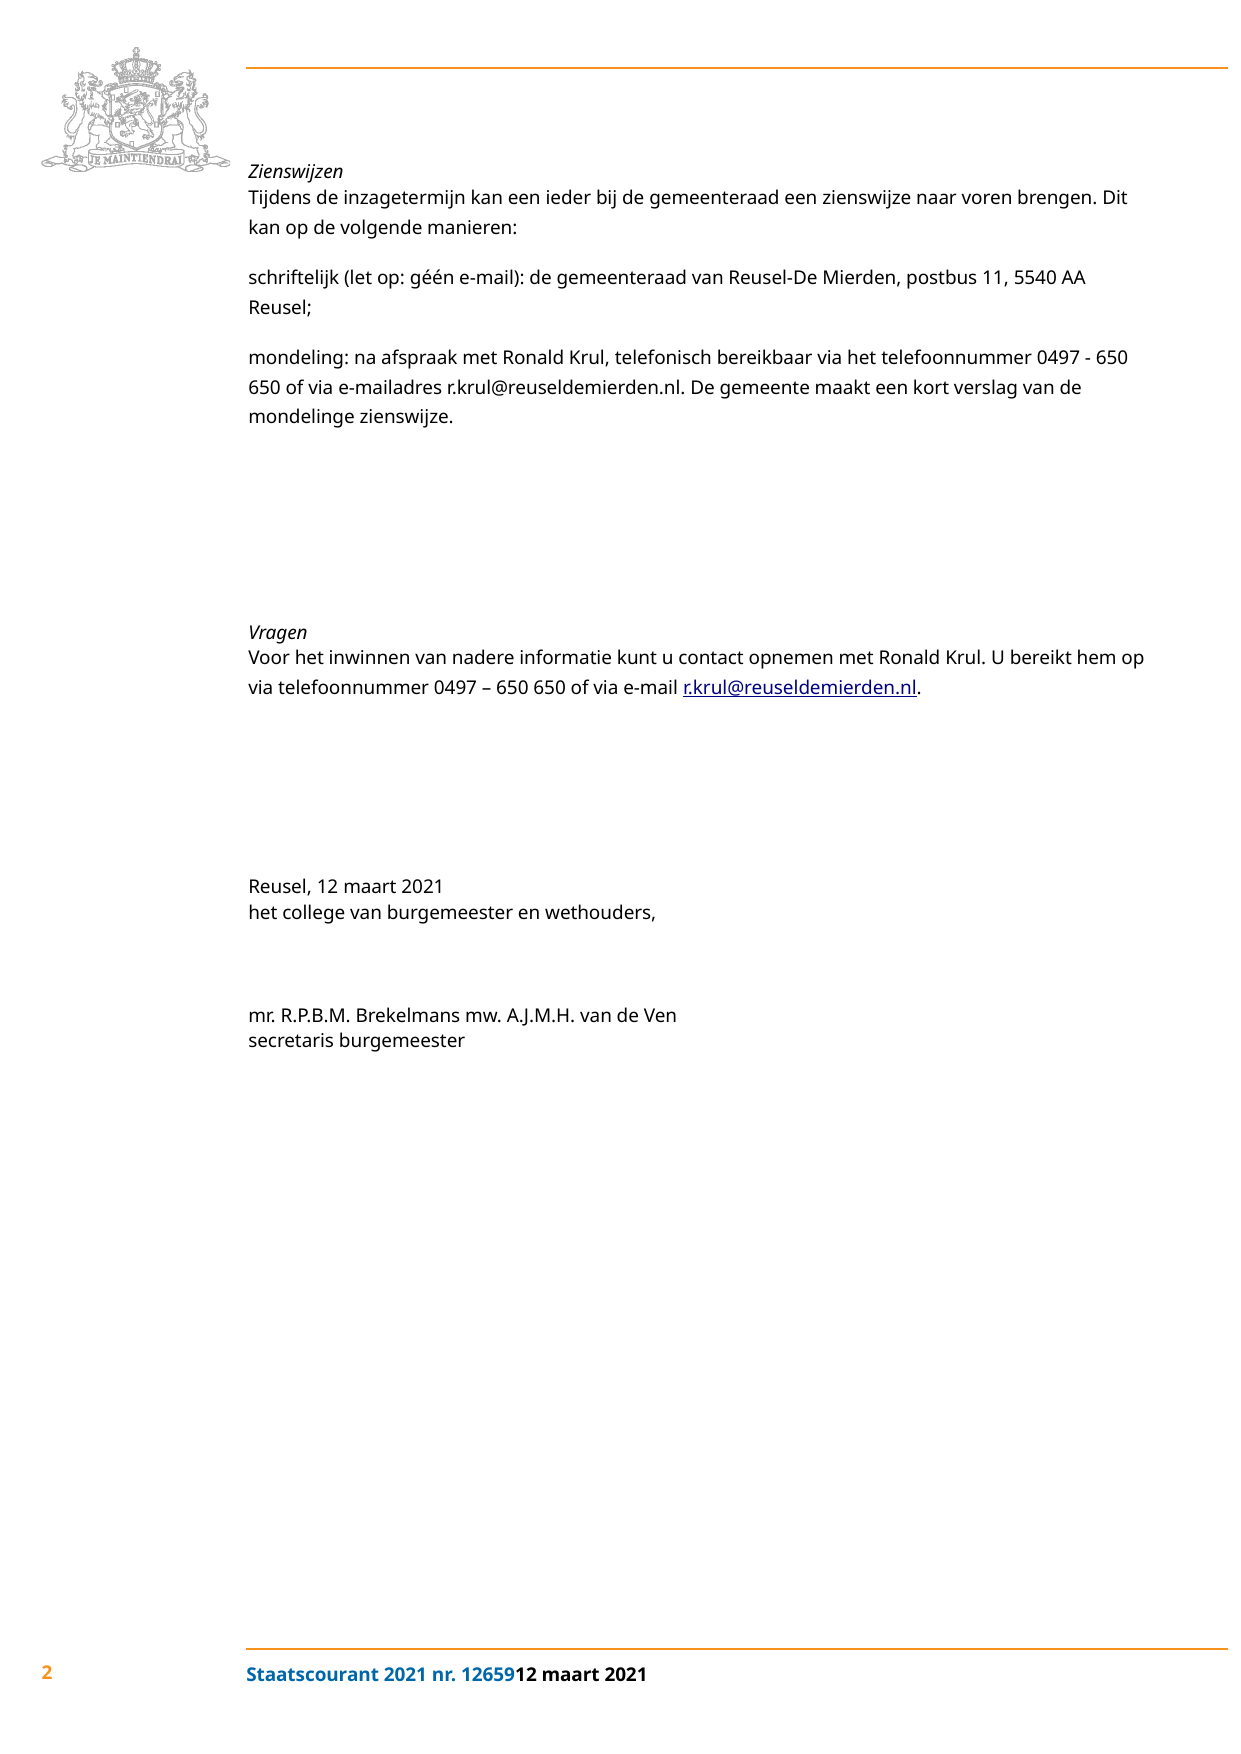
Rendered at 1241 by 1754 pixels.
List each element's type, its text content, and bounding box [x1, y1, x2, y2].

text Vragen [248, 619, 1152, 644]
text Voor het inwinnen van nadere informatie kunt u contact opnemen met Ronald Krul. U bereikt hem op via telefoonnummer 0497 – 650 650 of via e-mail r.krul@reuseldemierden.nl. [248, 644, 1152, 700]
text Reusel, 12 maart 2021 [248, 873, 1152, 899]
text Tijdens de inzagetermijn kan een ieder bij de gemeenteraad een zienswijze naar voren brengen. Dit kan op de volgende manieren: [248, 184, 1152, 240]
picture [41, 47, 231, 172]
text secretaris burgemeester [248, 1028, 1152, 1053]
text mr. R.P.B.M. Brekelmans mw. A.J.M.H. van de Ven [248, 1002, 1152, 1028]
text schriftelijk (let op: géén e-mail): de gemeenteraad van Reusel-De Mierden, postbus 11, 5540 AA Reusel; [248, 264, 1152, 320]
text Zienswijzen [248, 159, 1152, 184]
text het college van burgemeester en wethouders, [248, 899, 1152, 925]
text mondeling: na afspraak met Ronald Krul, telefonisch bereikbaar via het telefoonnummer 0497 - 650 650 of via e-mailadres r.krul@reuseldemierden.nl. De gemeente maakt een kort verslag van de mondelinge zienswijze. [248, 344, 1152, 429]
